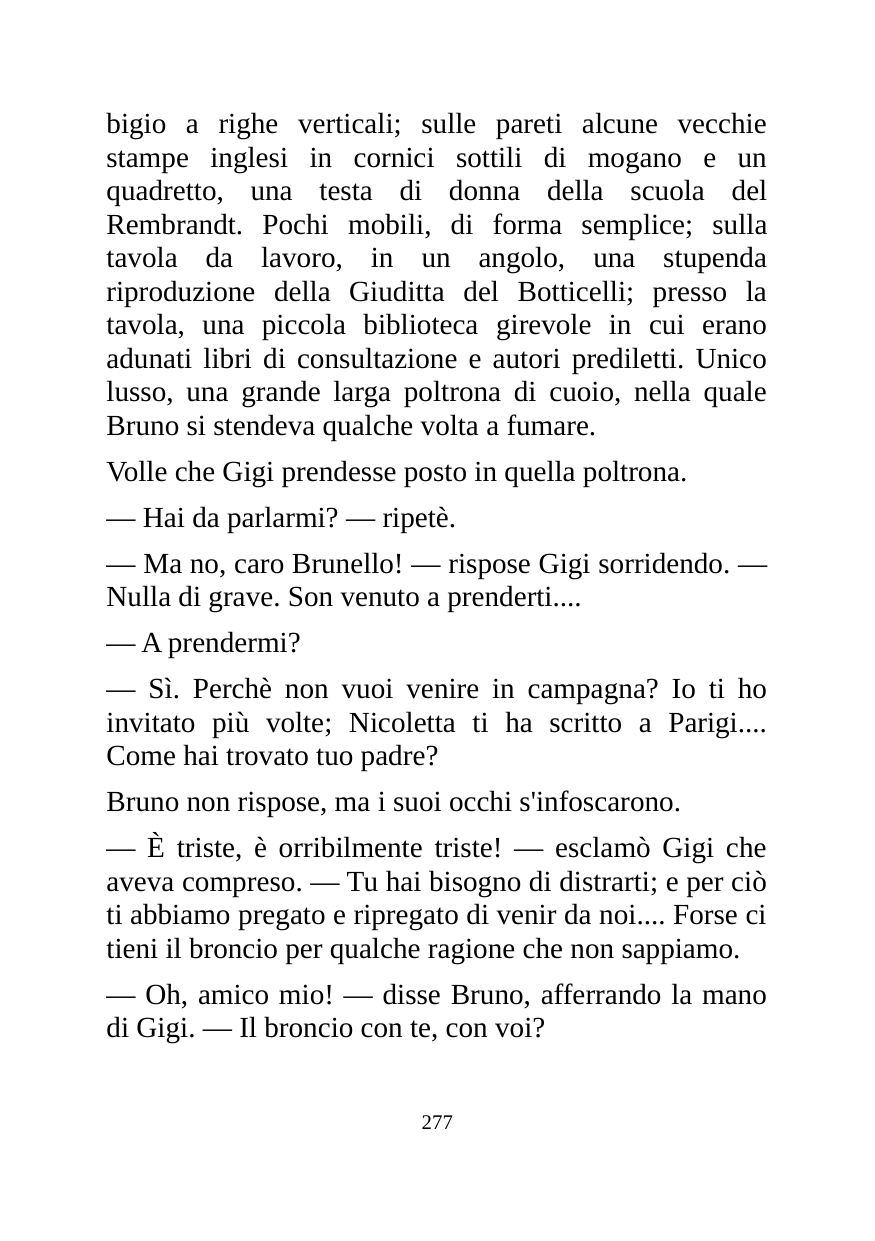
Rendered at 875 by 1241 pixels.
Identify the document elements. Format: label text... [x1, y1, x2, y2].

text — Hai da parlarmi? — ripetè. [106, 500, 768, 533]
text bigio a righe verticali; sulle pareti alcune vecchie stampe inglesi in cornici sottili di mogano e un quadretto, una testa di donna della scuola del Rembrandt. Pochi mobili, di forma semplice; sulla tavola da lavoro, in un angolo, una stupenda riproduzione della Giuditta del Botticelli; presso la tavola, una piccola biblioteca girevole in cui erano adunati libri di consultazione e autori prediletti. Unico lusso, una grande larga poltrona di cuoio, nella quale Bruno si stendeva qualche volta a fumare. [106, 106, 768, 442]
text — Ma no, caro Brunello! — rispose Gigi sorridendo. — Nulla di grave. Son venuto a prenderti.... [106, 546, 768, 613]
text Bruno non rispose, ma i suoi occhi s'infoscarono. [106, 784, 768, 818]
text — Oh, amico mio! — disse Bruno, afferrando la mano di Gigi. — Il broncio con te, con voi? [106, 977, 768, 1044]
text — È triste, è orribilmente triste! — esclamò Gigi che aveva compreso. — Tu hai bisogno di distrarti; e per ciò ti abbiamo pregato e ripregato di venir da noi.... Forse ci tieni il broncio per qualche ragione che non sappiamo. [106, 830, 768, 964]
text — Sì. Perchè non vuoi venire in campagna? Io ti ho invitato più volte; Nicoletta ti ha scritto a Parigi.... Come hai trovato tuo padre? [106, 671, 768, 772]
text — A prendermi? [106, 625, 768, 659]
text Volle che Gigi prendesse posto in quella poltrona. [106, 454, 768, 488]
